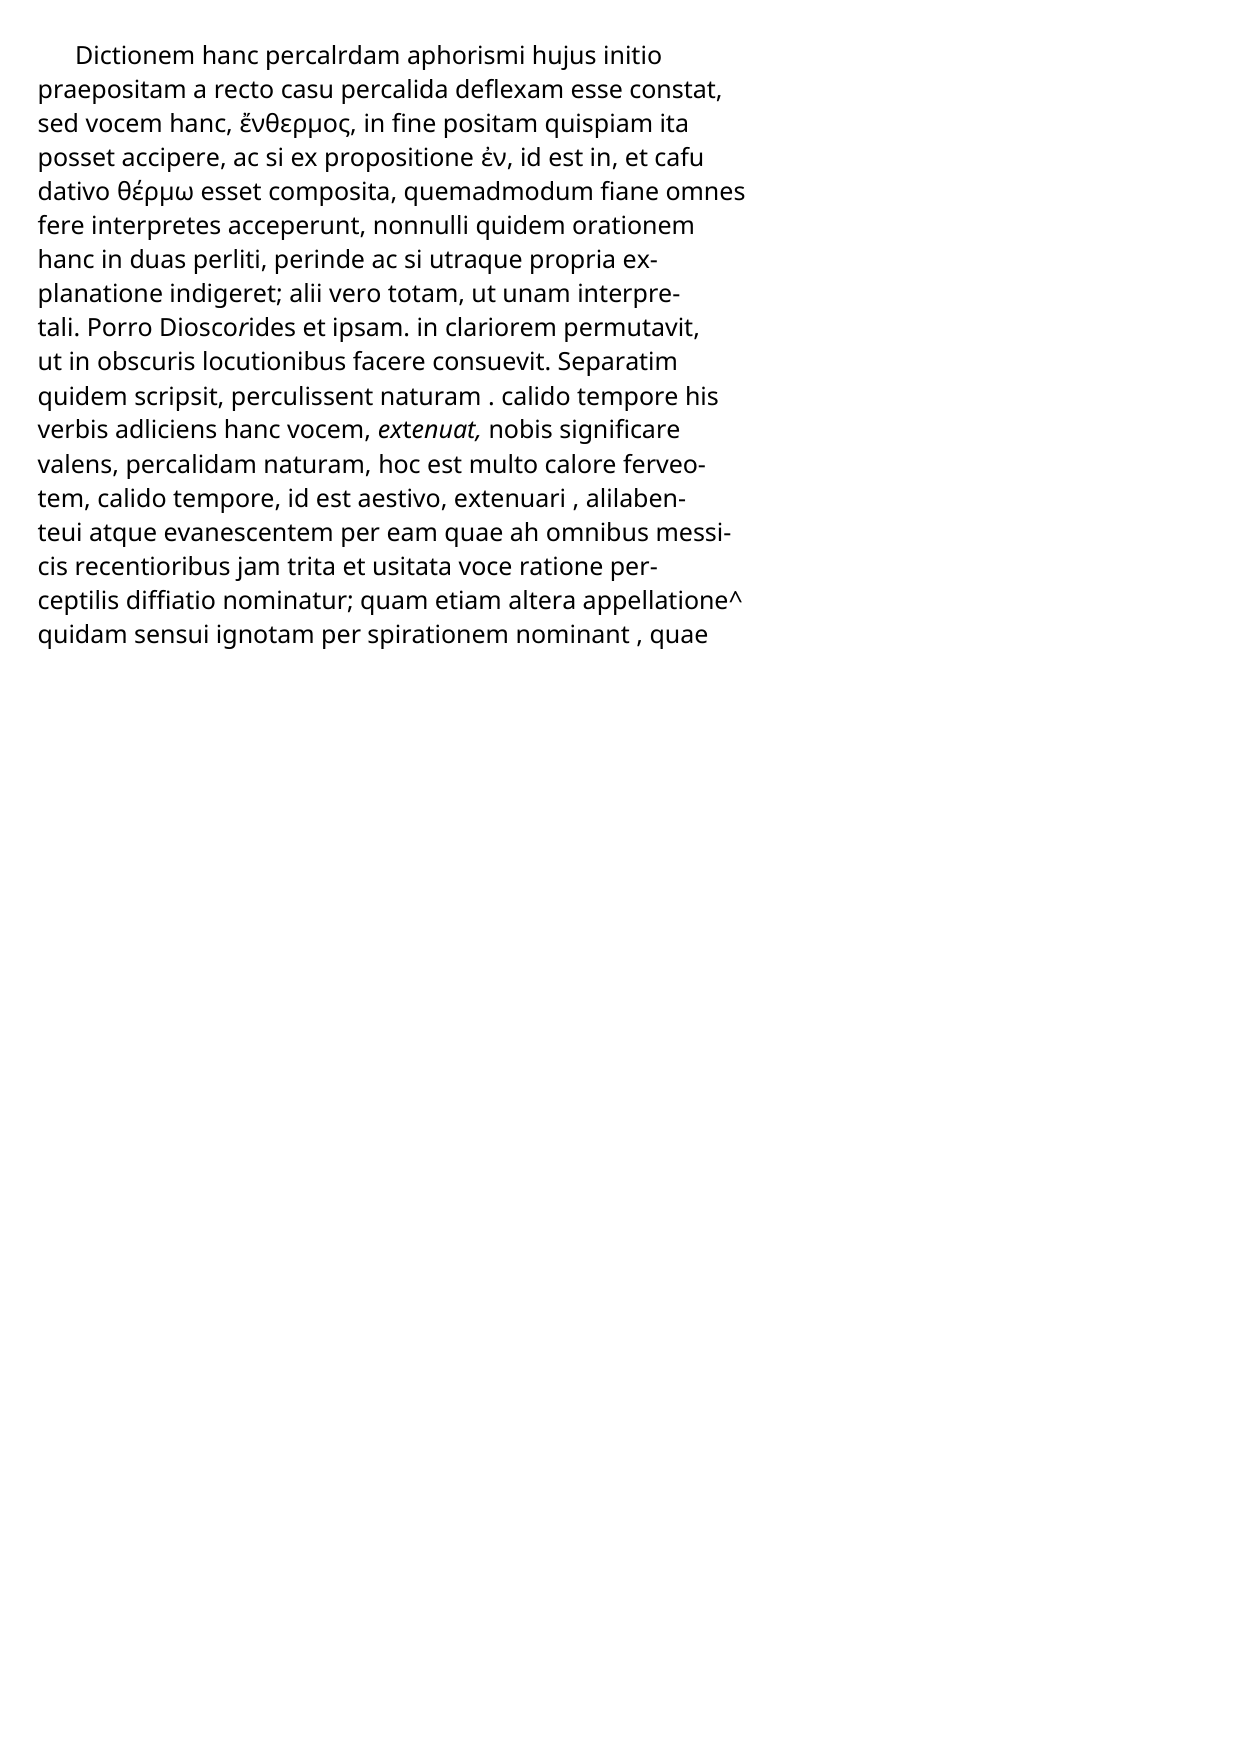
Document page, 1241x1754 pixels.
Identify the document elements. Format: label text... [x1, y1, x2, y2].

text Dictionem hanc percalrdam aphorismi hujus initio praepositam a recto casu percalida deflexam esse constat, sed vocem hanc, ἔνθερμος, in fine positam quispiam ita posset accipere, ac si ex propositione ἐν, id est in, et cafu dativo θέρμω esset composita, quemadmodum fiane omnes fere interpretes acceperunt, nonnulli quidem orationem hanc in duas perliti, perinde ac si utraque propria ex- planatione indigeret; alii vero totam, ut unam interpre- tali. Porro Dioscorides et ipsam. in clariorem permutavit, ut in obscuris locutionibus facere consuevit. Separatim quidem scripsit, perculissent naturam . calido tempore his verbis adliciens hanc vocem, extenuat, nobis significare valens, percalidam naturam, hoc est multo calore ferveo- tem, calido tempore, id est aestivo, extenuari , alilaben- teui atque evanescentem per eam quae ah omnibus messi- cis recentioribus jam trita et usitata voce ratione per- ceptilis diffiatio nominatur; quam etiam altera appellatione^ quidam sensui ignotam per spirationem nominant , quae [37, 37, 1203, 651]
